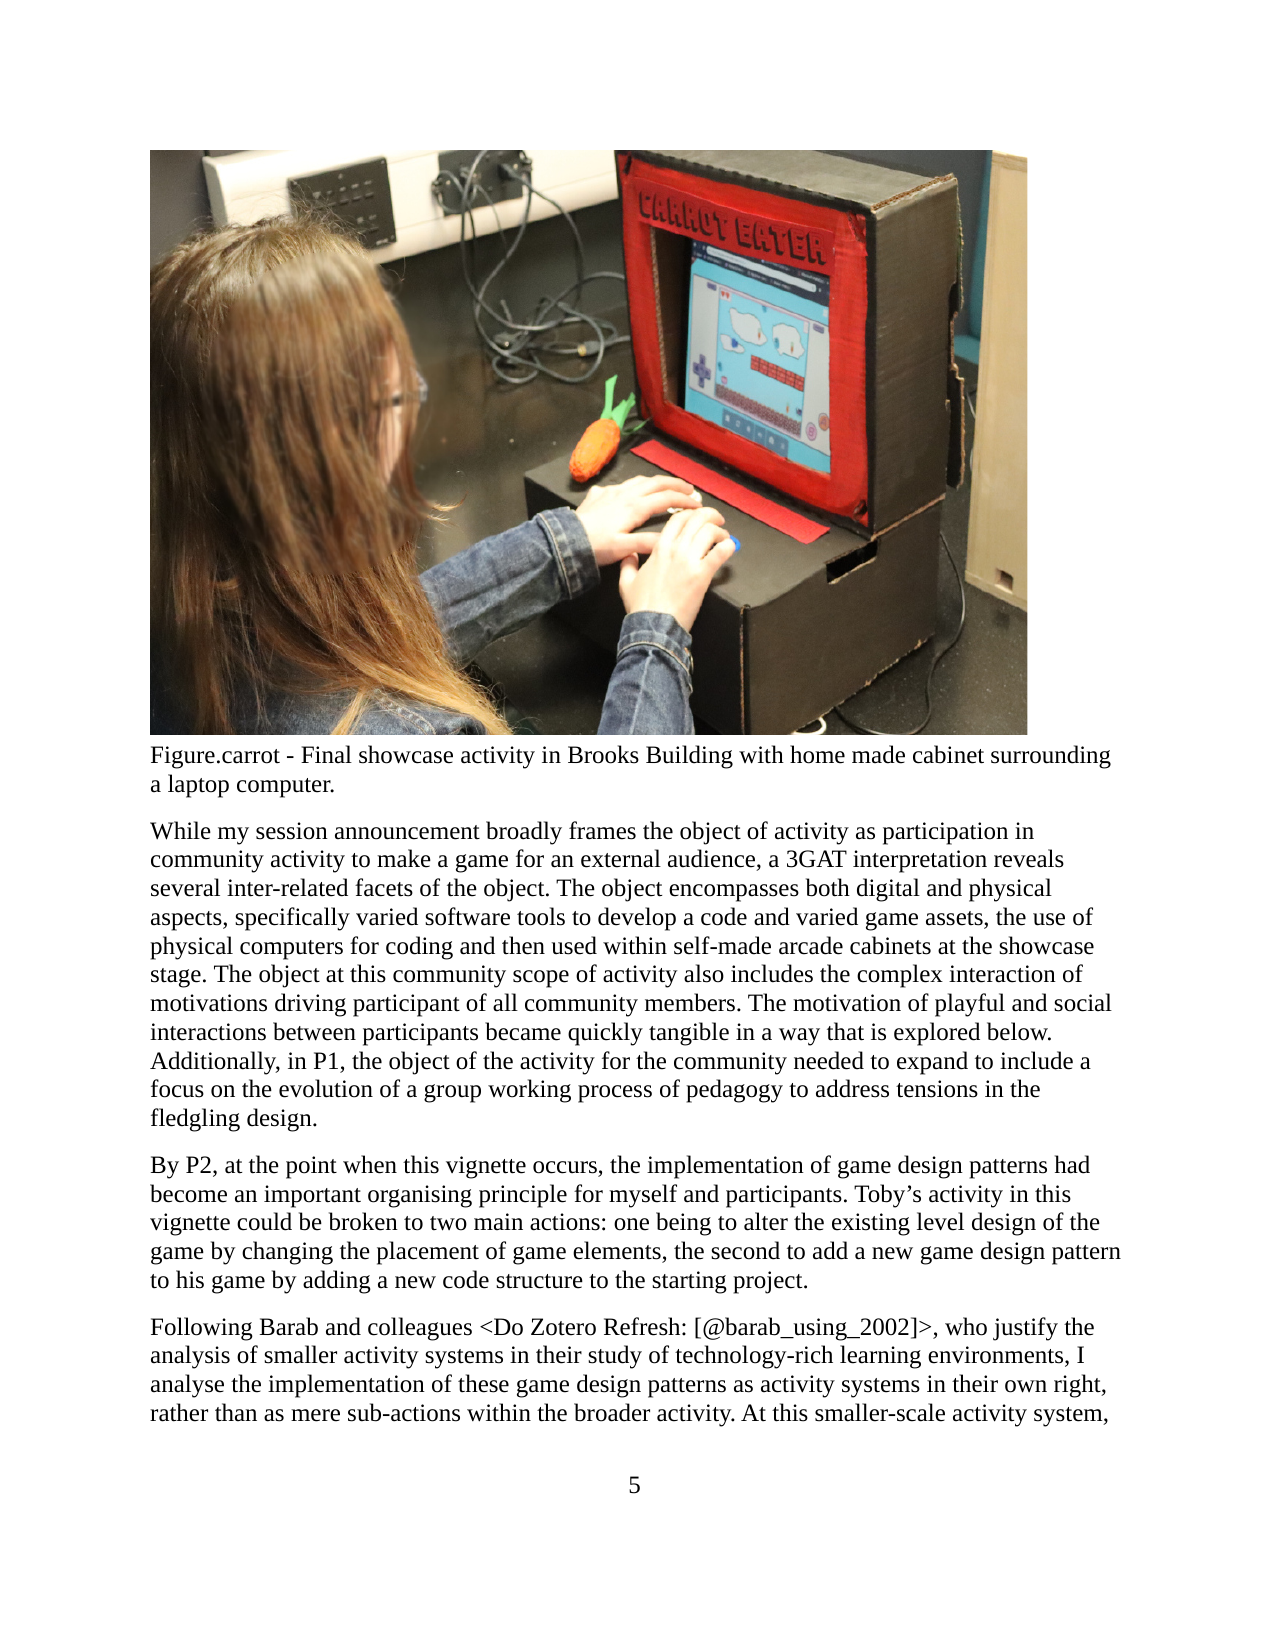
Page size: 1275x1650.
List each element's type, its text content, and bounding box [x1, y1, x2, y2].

picture [150, 150, 1028, 735]
text By P2, at the point when this vignette occurs, the implementation of game design patterns had become an important organising principle for myself and participants. Toby’s activity in this vignette could be broken to two main actions: one being to alter the existing level design of the game by changing the placement of game elements, the second to add a new game design pattern to his game by adding a new code structure to the starting project. [150, 1150, 1125, 1294]
text Figure.carrot - Final showcase activity in Brooks Building with home made cabinet surrounding a laptop computer. [150, 735, 1125, 798]
text Following Barab and colleagues <Do Zotero Refresh: [@barab_using_2002]>, who justify the analysis of smaller activity systems in their study of technology-rich learning environments, I analyse the implementation of these game design patterns as activity systems in their own right, rather than as mere sub-actions within the broader activity. At this smaller-scale activity system, [150, 1312, 1125, 1427]
text While my session announcement broadly frames the object of activity as participation in community activity to make a game for an external audience, a 3GAT interpretation reveals several inter-related facets of the object. The object encompasses both digital and physical aspects, specifically varied software tools to develop a code and varied game assets, the use of physical computers for coding and then used within self-made arcade cabinets at the showcase stage. The object at this community scope of activity also includes the complex interaction of motivations driving participant of all community members. The motivation of playful and social interactions between participants became quickly tangible in a way that is explored below. Additionally, in P1, the object of the activity for the community needed to expand to include a focus on the evolution of a group working process of pedagogy to address tensions in the fledgling design. [150, 816, 1125, 1132]
